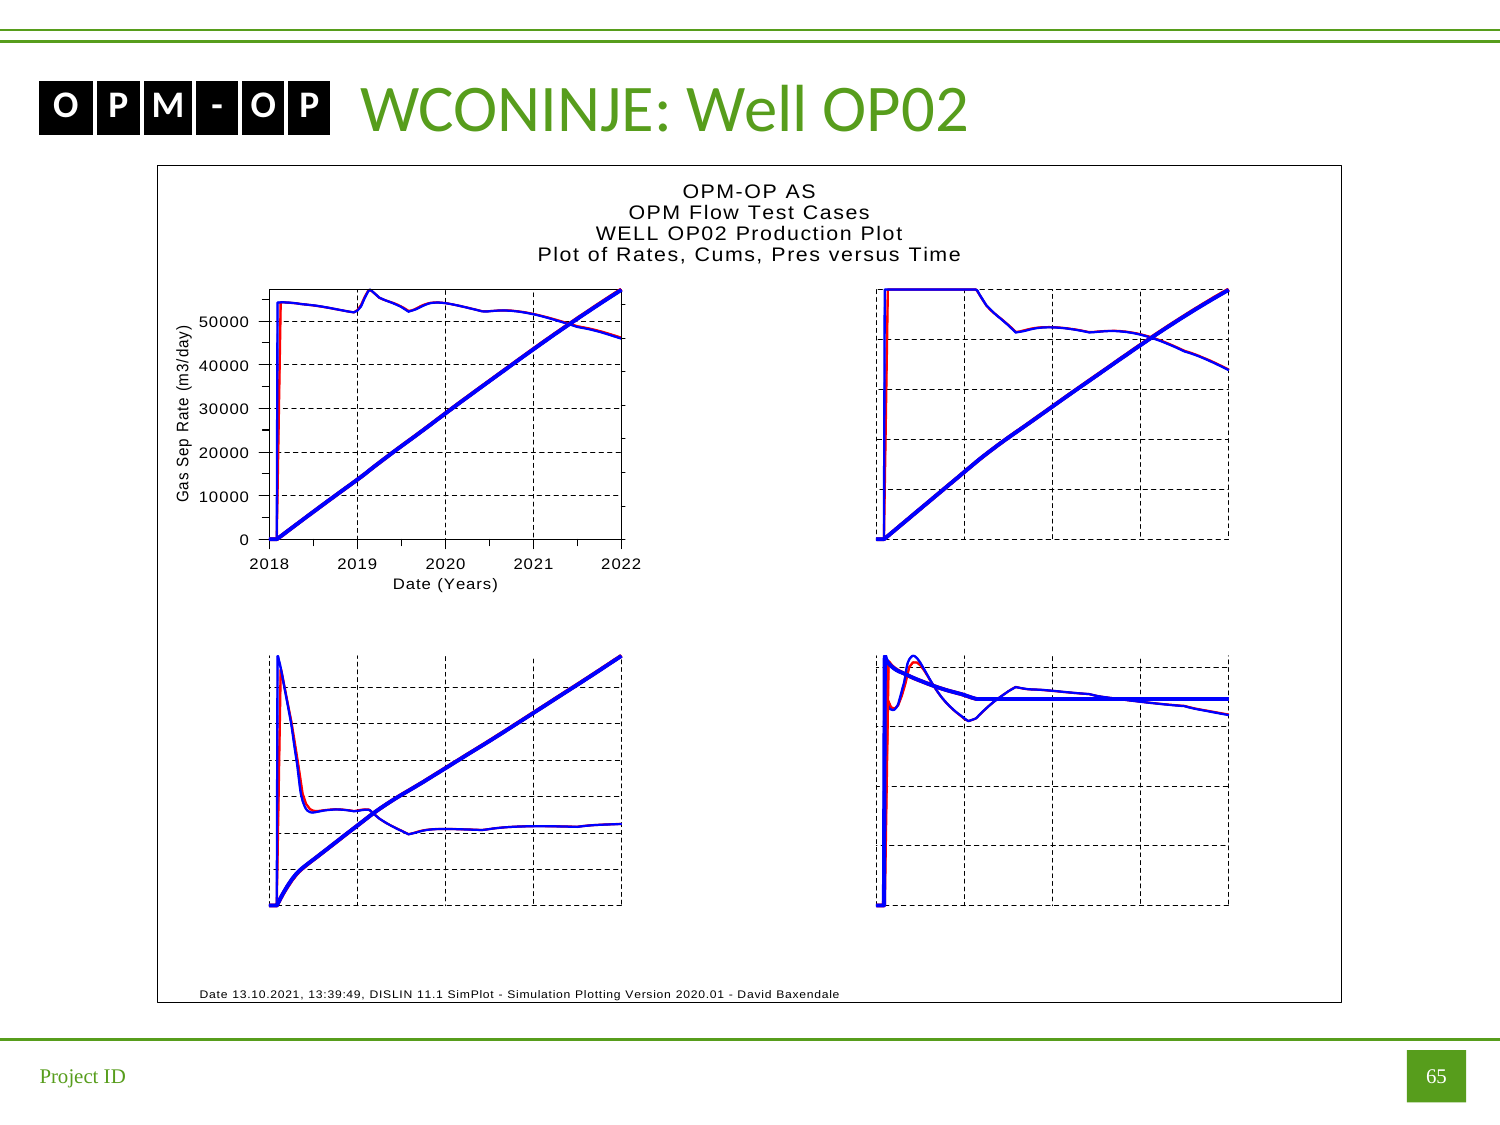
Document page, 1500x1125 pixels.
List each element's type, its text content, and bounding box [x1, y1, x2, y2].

picture [157, 165, 1343, 1004]
title WCONINJE: well OP02 [360, 77, 1425, 153]
